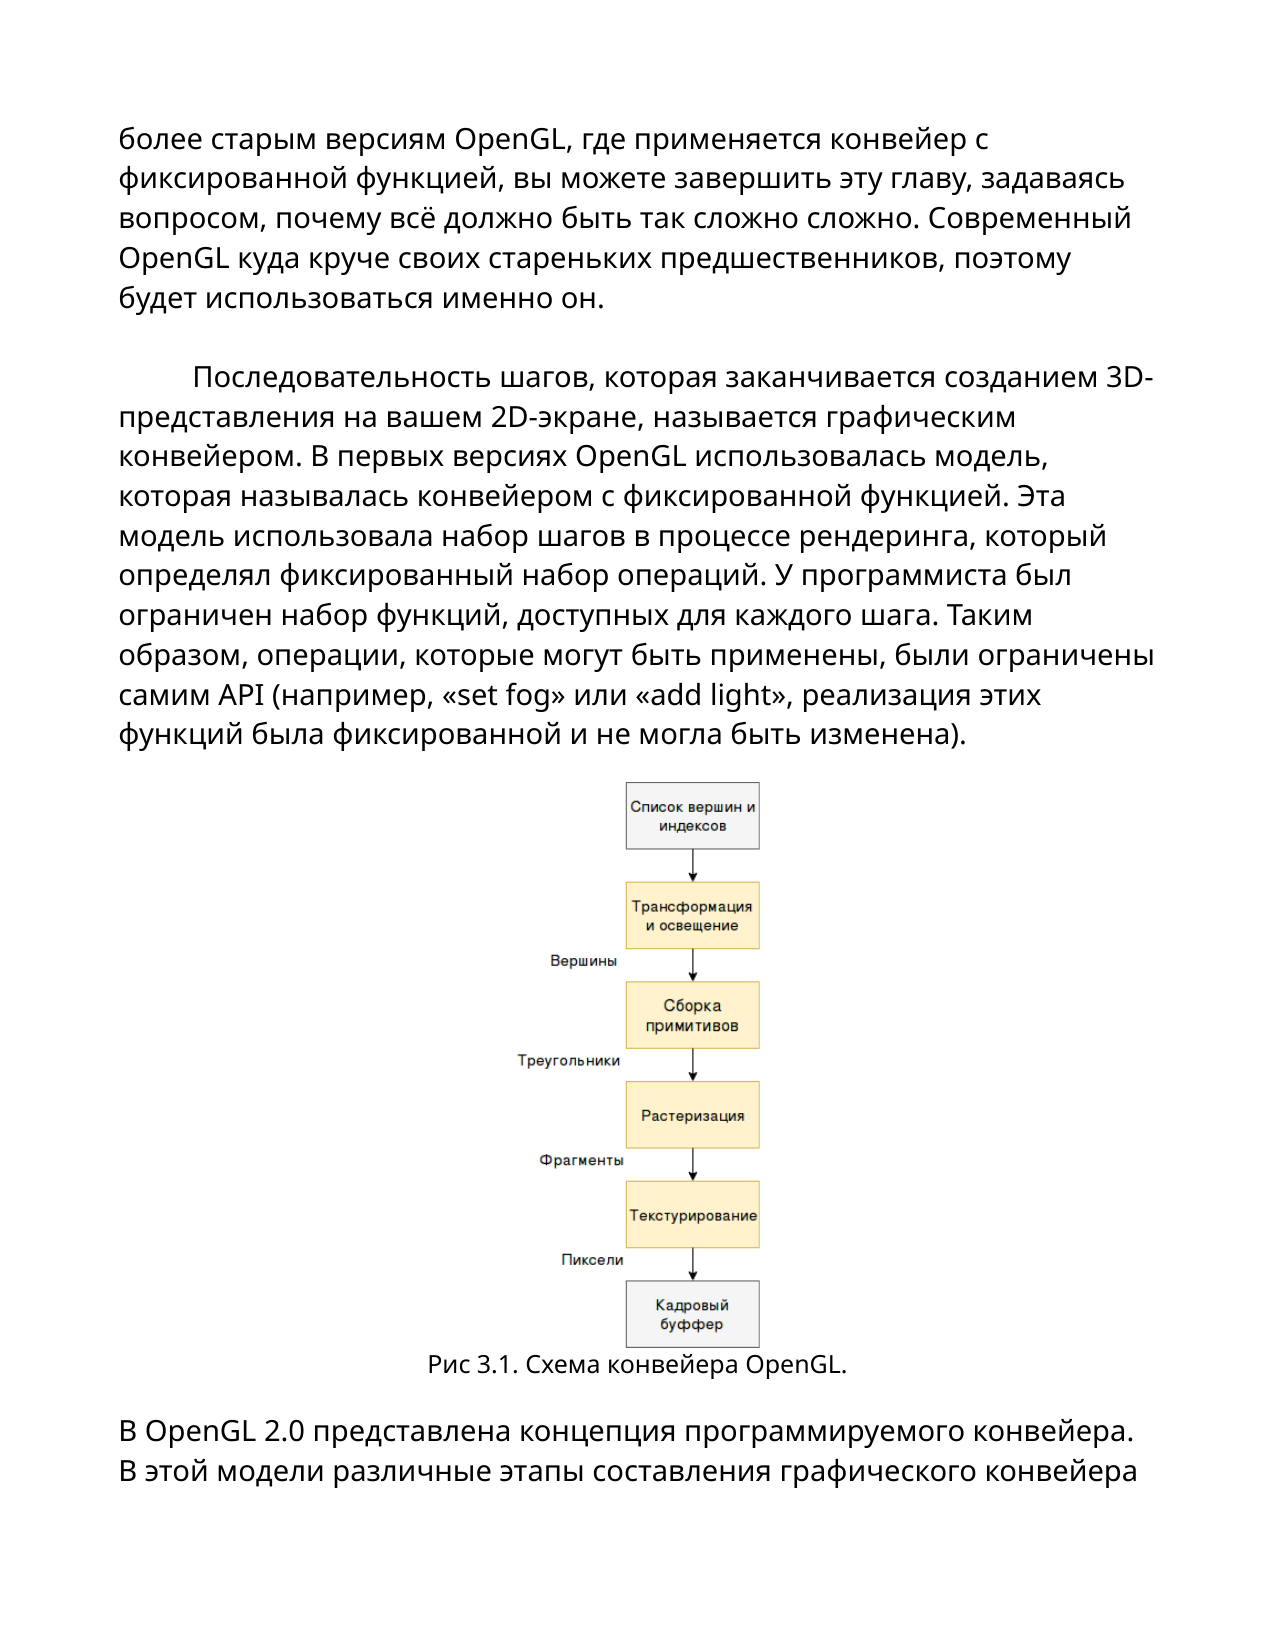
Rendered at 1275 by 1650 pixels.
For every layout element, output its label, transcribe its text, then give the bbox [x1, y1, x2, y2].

picture [515, 782, 760, 1348]
text Рис 3.1. Схема конвейера OpenGL. [118, 1348, 1157, 1381]
text более старым версиям OpenGL, где применяется конвейер с фиксированной функцией, вы можете завершить эту главу, задаваясь вопросом, почему всё должно быть так сложно сложно. Современный OpenGL куда круче своих стареньких предшественников, поэтому будет использоваться именно он. Последовательность шагов, которая заканчивается созданием 3D-представления на вашем 2D-экране, называется графическим конвейером. В первых версиях OpenGL использовалась модель, которая называлась конвейером с фиксированной функцией. Эта модель использовала набор шагов в процессе рендеринга, который определял фиксированный набор операций. У программиста был ограничен набор функций, доступных для каждого шага. Таким образом, операции, которые могут быть применены, были ограничены самим API (например, «set fog» или «add light», реализация этих функций была фиксированной и не могла быть изменена). [118, 118, 1157, 753]
text В OpenGL 2.0 представлена концепция программируемого конвейера. В этой модели различные этапы составления графического конвейера [118, 1411, 1157, 1490]
